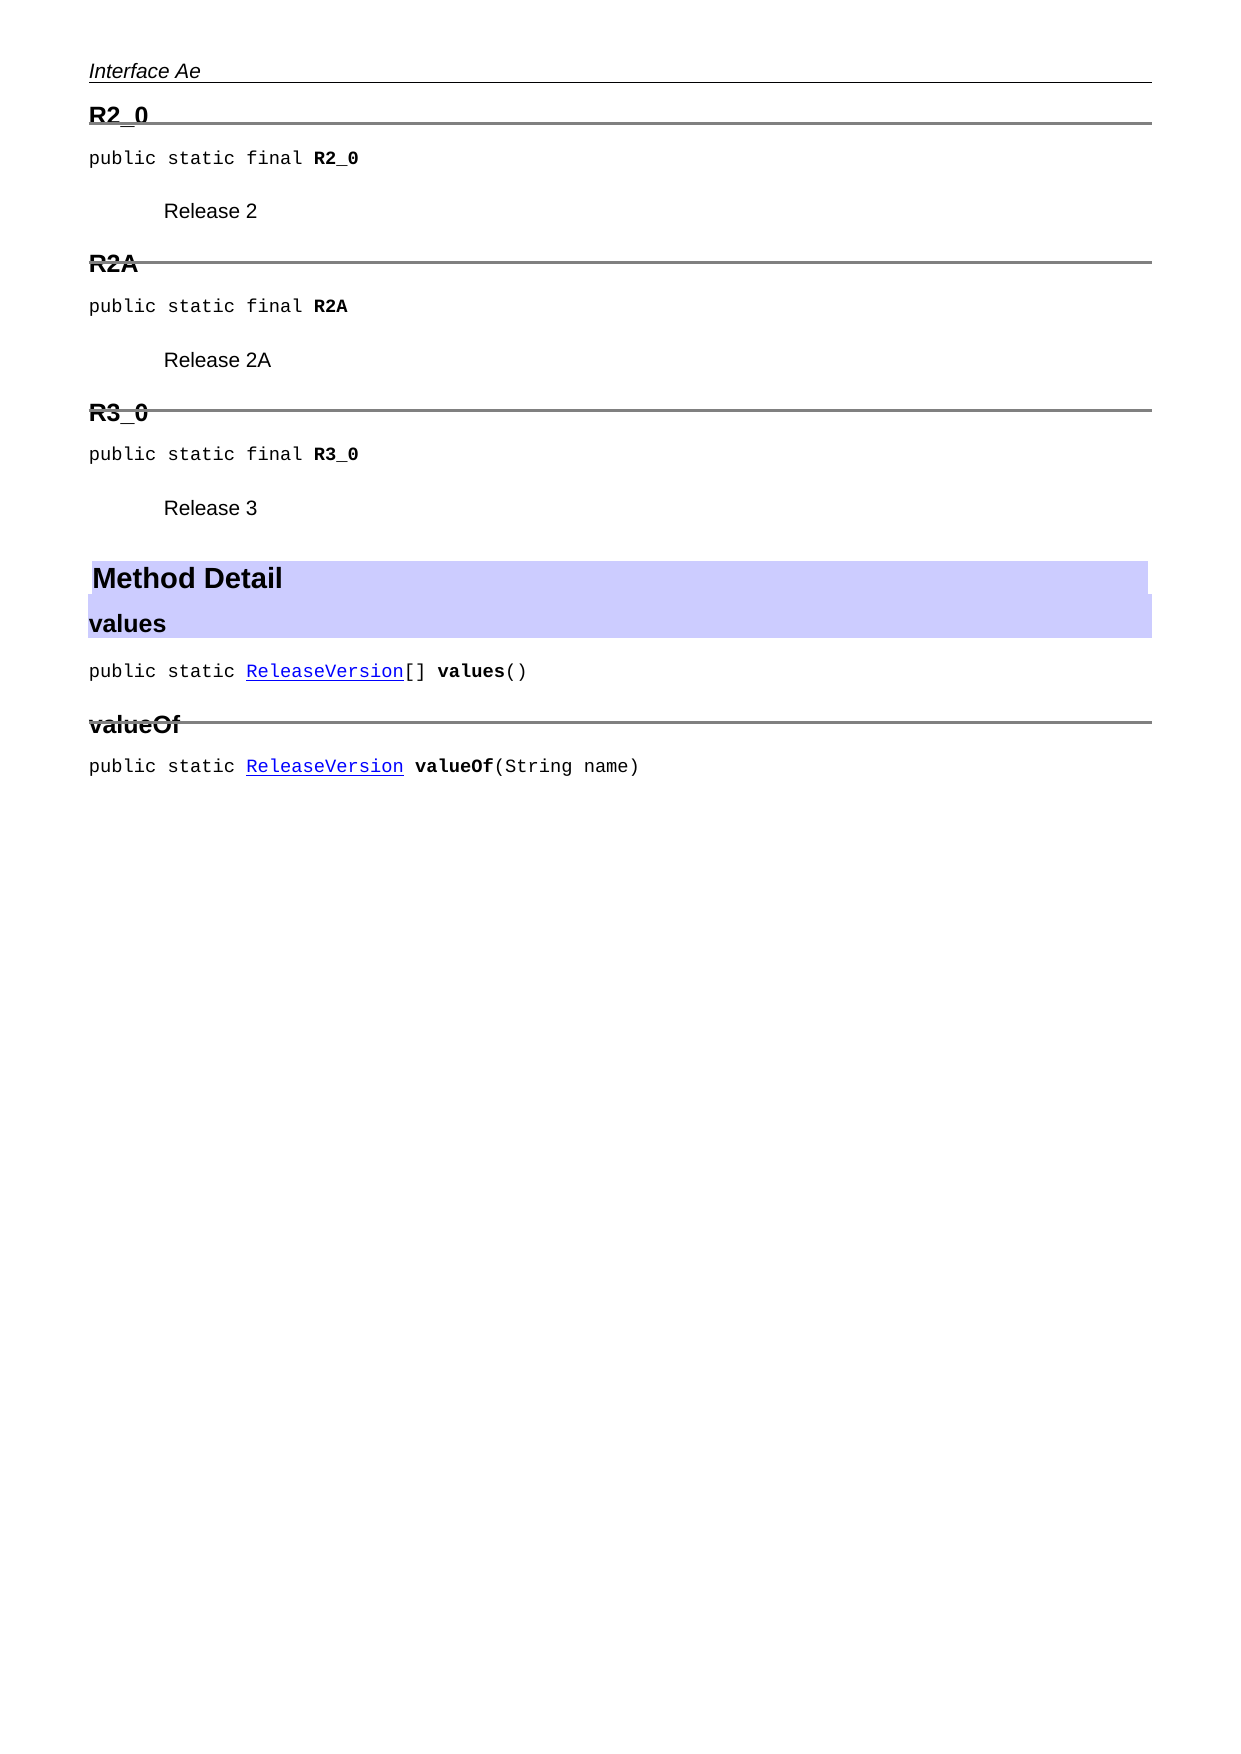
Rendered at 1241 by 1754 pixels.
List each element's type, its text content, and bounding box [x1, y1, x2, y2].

text public static final R2_0 [88, 149, 1152, 170]
text Release 3 [163, 496, 1152, 519]
text public static final R3_0 [88, 445, 1152, 466]
subtitle values [88, 609, 1152, 638]
subtitle Method Detail [92, 561, 1148, 594]
text Release 2A [163, 347, 1152, 371]
text Release 2 [163, 199, 1152, 223]
text public static ReleaseVersion[] values() [88, 662, 1152, 683]
text public static ReleaseVersion valueOf(String name) [88, 757, 1152, 778]
text public static final R2A [88, 297, 1152, 318]
